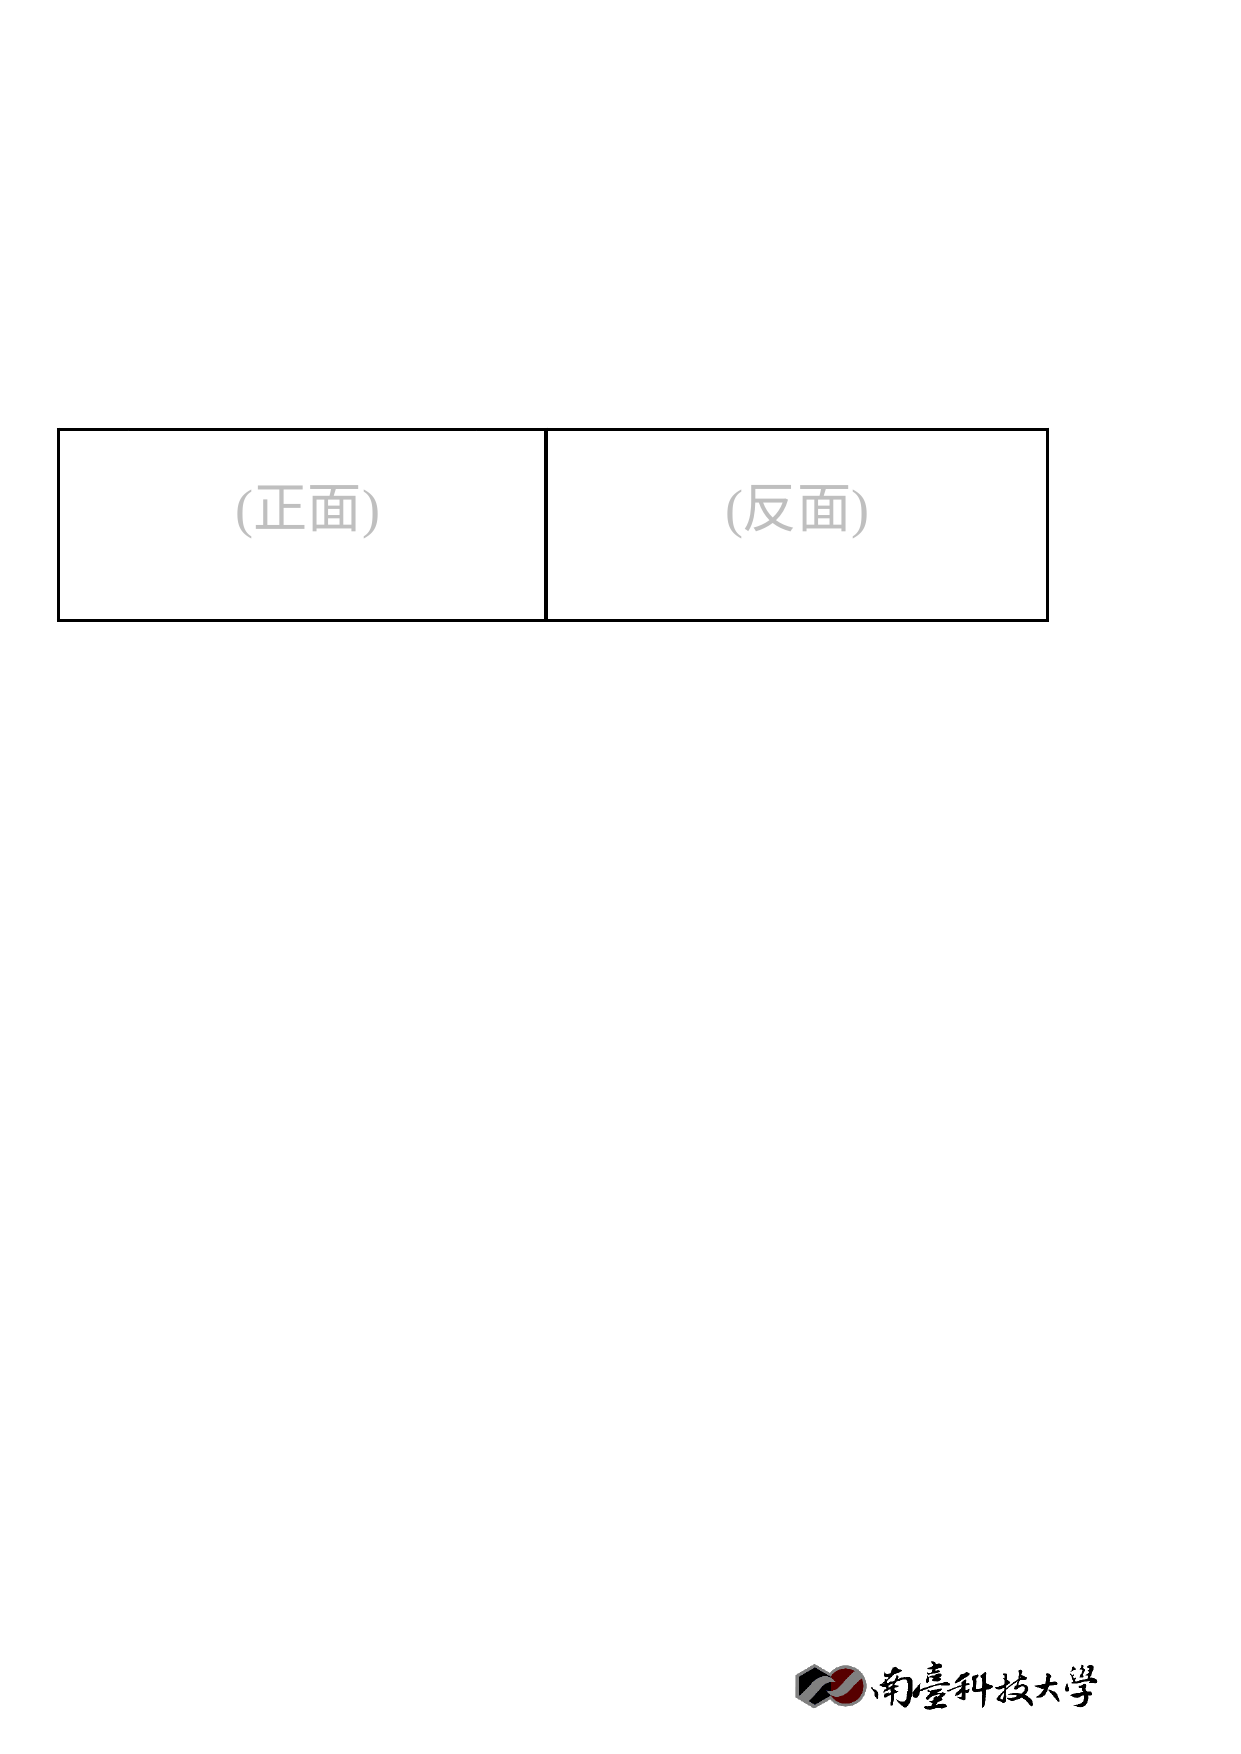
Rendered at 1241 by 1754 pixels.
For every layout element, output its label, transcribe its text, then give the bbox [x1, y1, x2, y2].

table_header (正面) [129, 432, 476, 556]
table_cell (反面) [548, 431, 1046, 619]
table_cell [60, 431, 544, 619]
